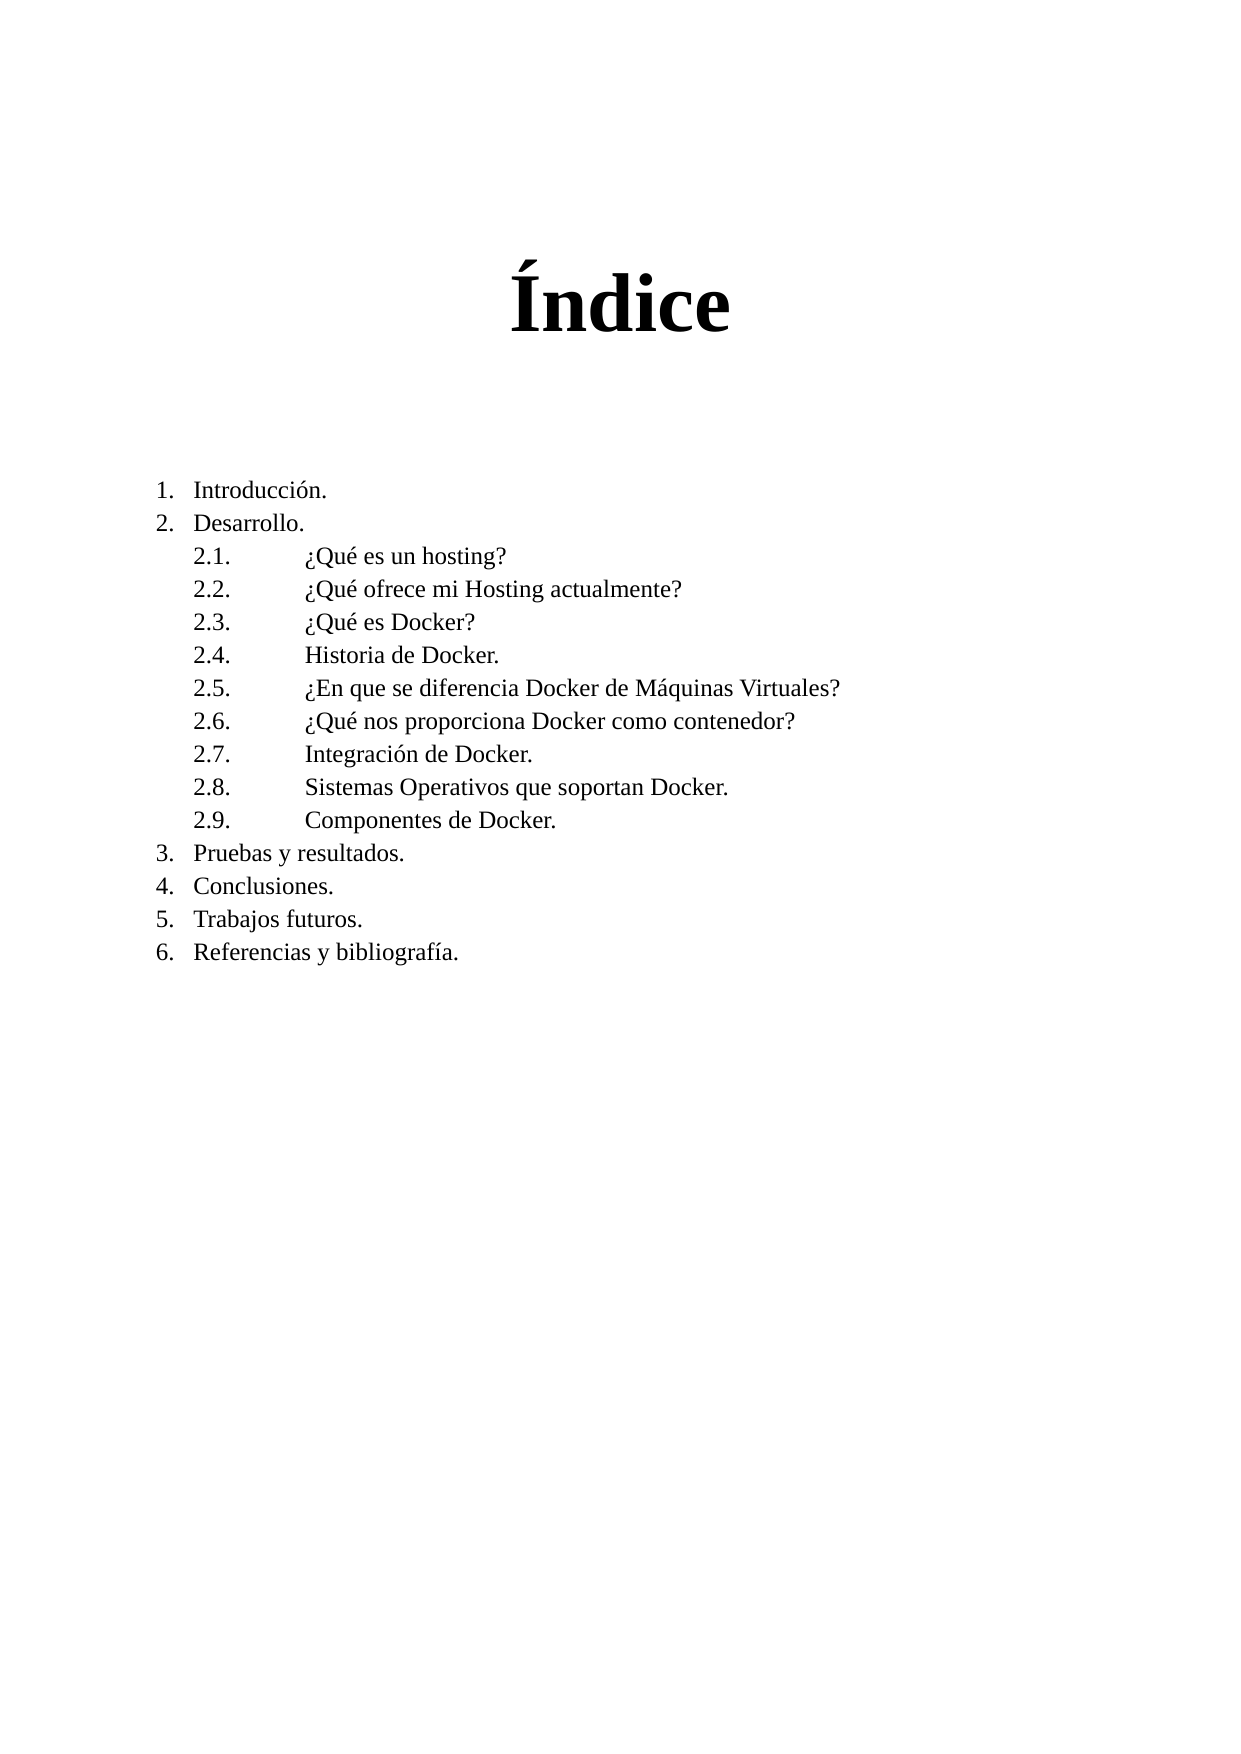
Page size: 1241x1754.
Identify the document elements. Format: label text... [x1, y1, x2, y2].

list Pruebas y resultados. [156, 838, 1122, 867]
list Sistemas Operativos que soportan Docker. [193, 772, 1122, 801]
list Conclusiones. [156, 871, 1122, 900]
list Integración de Docker. [193, 739, 1122, 768]
list ¿Qué nos proporciona Docker como contenedor? [193, 706, 1122, 735]
list ¿Qué es un hosting? [193, 541, 1122, 570]
list Introducción. [156, 475, 1122, 504]
list Historia de Docker. [193, 640, 1122, 669]
list Trabajos futuros. [156, 904, 1122, 933]
list Referencias y bibliografía. [156, 937, 1122, 966]
list ¿En que se diferencia Docker de Máquinas Virtuales? [193, 673, 1122, 702]
list Componentes de Docker. [193, 805, 1122, 834]
list ¿Qué ofrece mi Hosting actualmente? [193, 574, 1122, 603]
list ¿Qué es Docker? [193, 607, 1122, 636]
list Desarrollo. [156, 508, 1122, 537]
title Índice [118, 253, 1122, 349]
